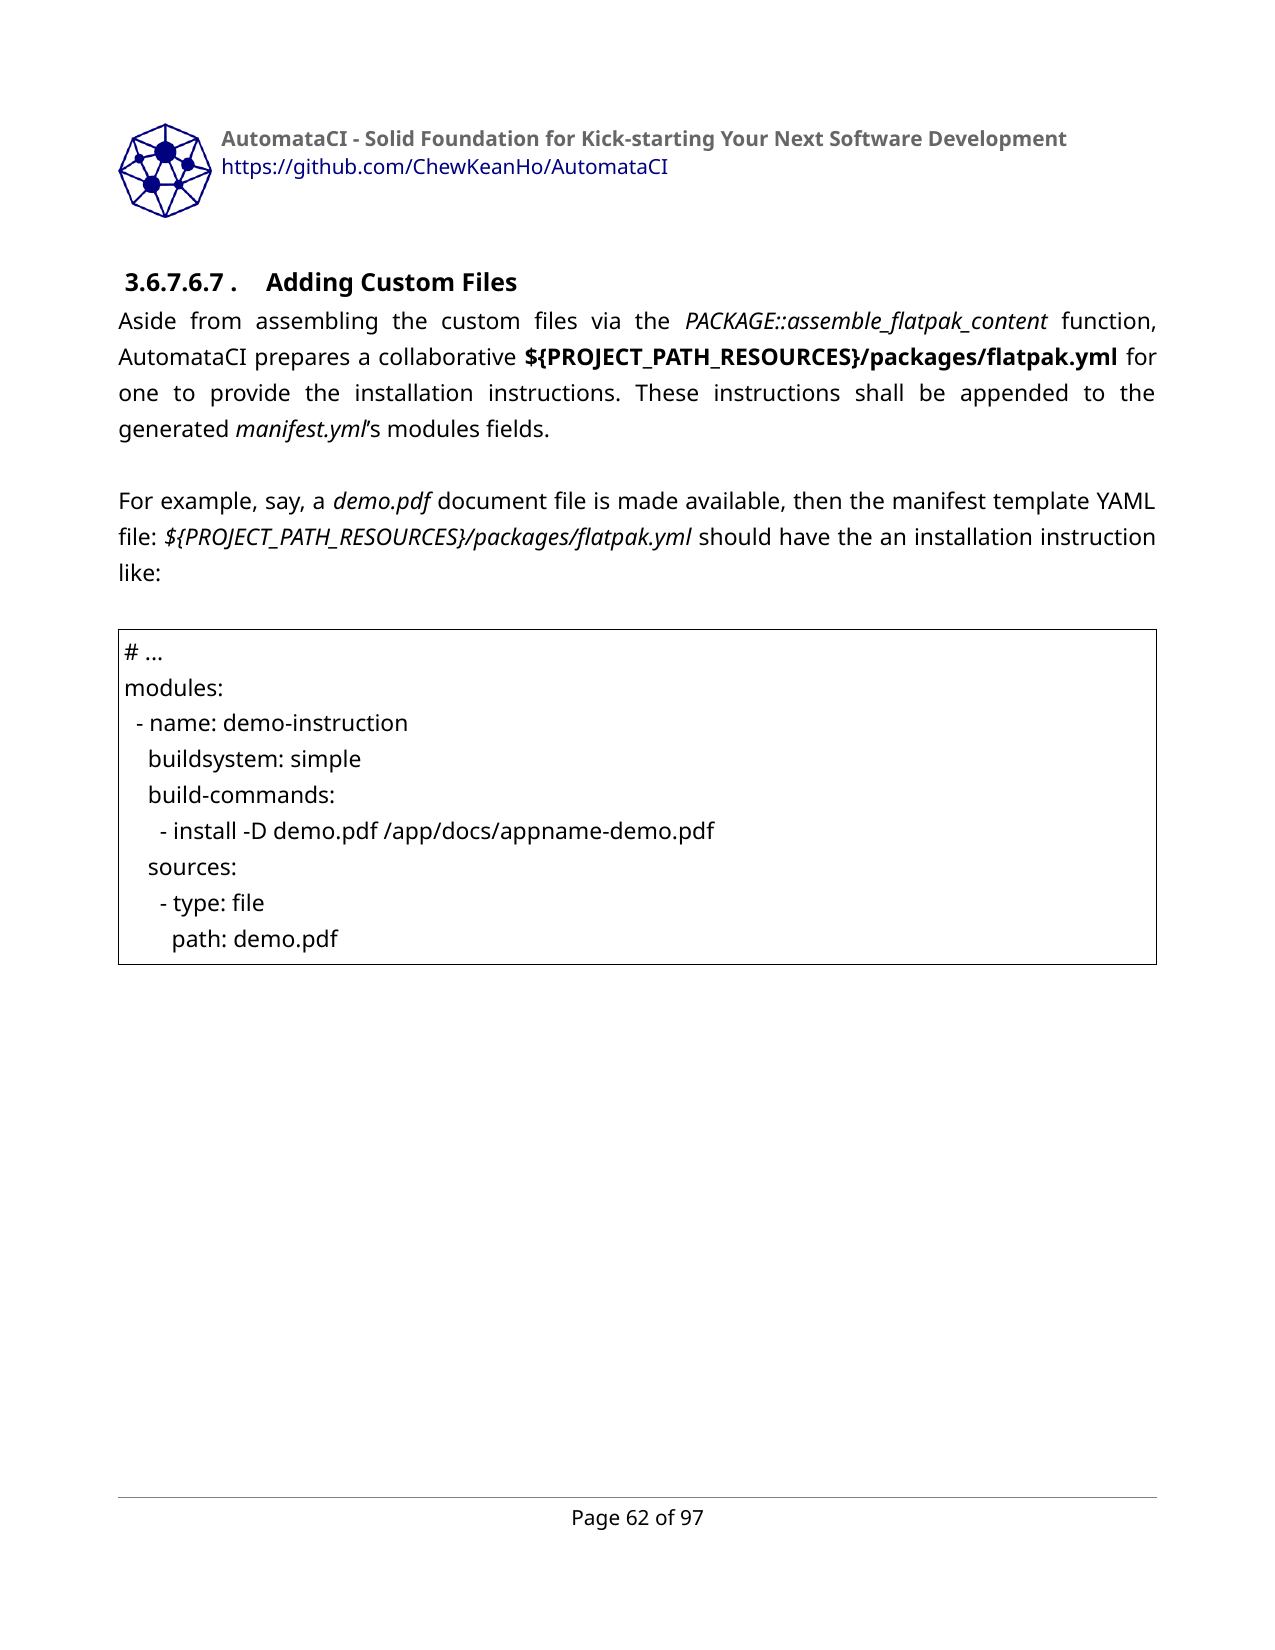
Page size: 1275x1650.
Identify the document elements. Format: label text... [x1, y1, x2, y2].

subtitle Adding Custom Files [118, 265, 1157, 299]
text For example, say, a demo.pdf document file is made available, then the manifest template YAML file: ${PROJECT_PATH_RESOURCES}/packages/flatpak.yml should have the an installation instruction like: [118, 485, 1157, 588]
text Aside from assembling the custom files via the PACKAGE::assemble_flatpak_content function, AutomataCI prepares a collaborative ${PROJECT_PATH_RESOURCES}/packages/flatpak.yml for one to provide the installation instructions. These instructions shall be appended to the generated manifest.yml’s modules fields. [118, 305, 1157, 444]
picture [118, 123, 212, 218]
table_header # ... modules: - name: demo-instruction buildsystem: simple build-commands: - install -D demo.pdf /app/docs/appname-demo.pdf sources: - type: file path: demo.pdf [119, 630, 1156, 964]
